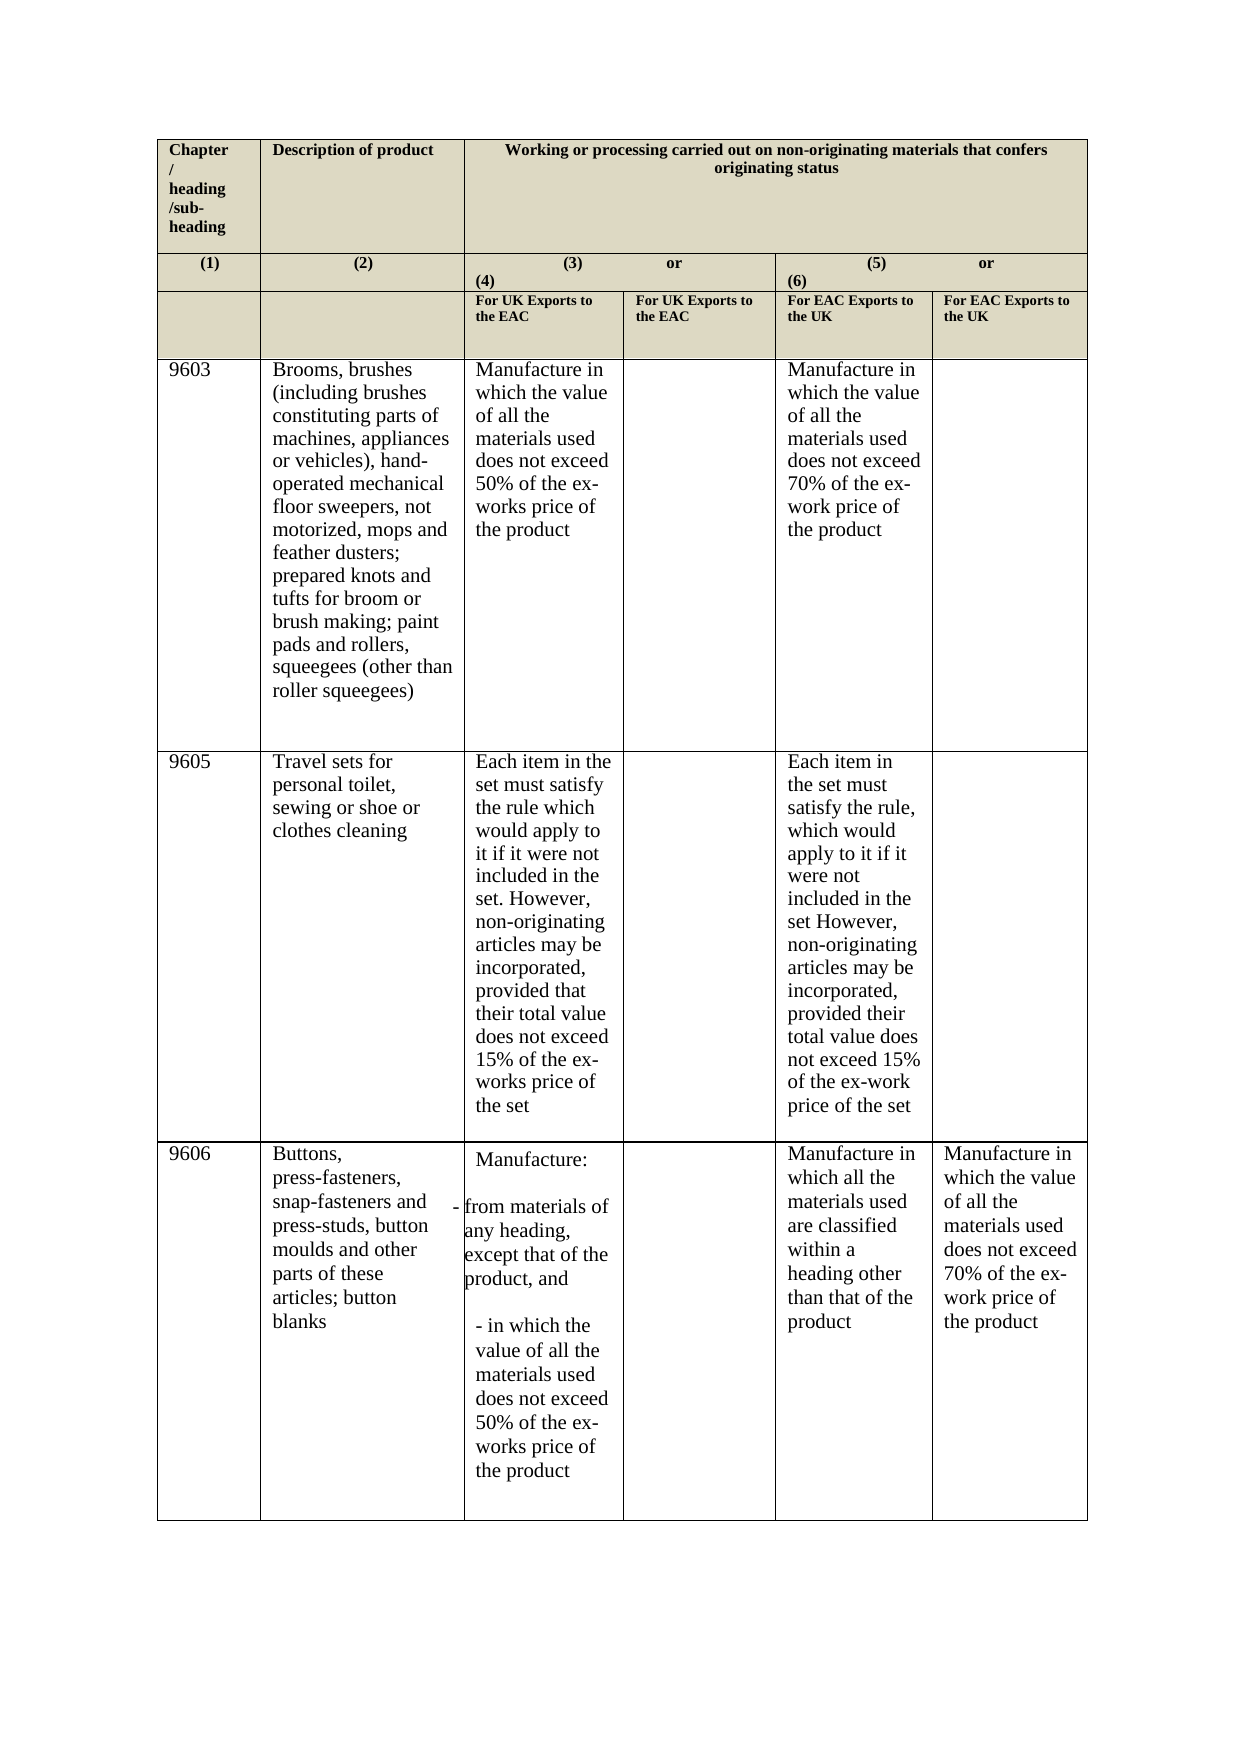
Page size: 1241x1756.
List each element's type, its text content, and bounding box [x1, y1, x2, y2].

table_cell or [624, 254, 775, 291]
table_cell [624, 360, 775, 751]
table_cell Manufacture in which all the materials used are classified within a heading other than that of the product [776, 1143, 932, 1520]
table_cell [261, 888, 464, 911]
table_cell floor sweepers, not [261, 496, 464, 519]
table_cell [261, 842, 464, 865]
table_cell [261, 1025, 464, 1048]
table_cell prepared knots and [261, 565, 464, 587]
table_cell [158, 934, 260, 957]
table_cell work price of [776, 496, 932, 519]
table_cell brush making; paint [261, 610, 464, 633]
table_cell personal toilet, [261, 774, 464, 797]
table_cell [261, 865, 464, 888]
table_cell motorized, mops and [261, 519, 464, 542]
table_cell were not [776, 865, 932, 888]
table_cell [465, 633, 623, 656]
table_cell [776, 633, 932, 656]
table_cell 9606 [158, 1143, 260, 1520]
table_cell of all the [465, 404, 623, 427]
table_cell [158, 911, 260, 934]
table_cell non-originating [465, 911, 623, 934]
table_cell [158, 542, 260, 564]
table_cell works price of [465, 496, 623, 519]
table_cell [158, 679, 260, 751]
table_cell [158, 774, 260, 797]
table_cell of all the [776, 404, 932, 427]
table_cell 9605 [158, 752, 260, 774]
table_cell the product [776, 519, 932, 542]
table_cell Each item in [776, 752, 932, 774]
table_cell not exceed 15% [776, 1048, 932, 1071]
table_cell [158, 865, 260, 888]
table_cell Brooms, brushes [261, 360, 464, 382]
table_cell For EAC Exports to the UK [776, 292, 932, 358]
table_cell operated mechanical [261, 473, 464, 496]
table_cell set However, [776, 911, 932, 934]
table_cell [465, 542, 623, 564]
table_header Working or processing carried out on non-originating materials that confers originating status [465, 140, 1087, 253]
table_cell For UK Exports to the EAC [465, 292, 623, 358]
table_cell [465, 679, 623, 751]
table_cell [261, 911, 464, 934]
table_header Description of product [261, 140, 464, 253]
table_cell machines, appliances [261, 427, 464, 450]
table_cell [158, 473, 260, 496]
table_cell 50% of the ex- [465, 473, 623, 496]
table_cell set must satisfy [465, 774, 623, 797]
table_cell which the value [776, 382, 932, 404]
table_cell the product [465, 519, 623, 542]
table_cell apply to it if it [776, 842, 932, 865]
table_cell Buttons, press-fasteners, snap-fasteners and press-studs, button moulds and other parts of these articles; button blanks [261, 1143, 464, 1520]
table_cell [776, 565, 932, 587]
table_cell squeegees (other than [261, 656, 464, 679]
table_cell [158, 496, 260, 519]
table_cell [158, 519, 260, 542]
table_cell [933, 360, 1087, 751]
table_cell [158, 842, 260, 865]
table_cell set. However, [465, 888, 623, 911]
table_cell [158, 1094, 260, 1141]
table_cell (2) [261, 254, 464, 291]
table_cell the set [465, 1094, 623, 1141]
table_cell incorporated, [465, 957, 623, 979]
table_cell [158, 797, 260, 819]
table_cell [158, 957, 260, 979]
table_cell For EAC Exports to the UK [933, 292, 1087, 358]
table_cell total value does [776, 1025, 932, 1048]
table_cell [465, 610, 623, 633]
table_cell [261, 1071, 464, 1094]
table_cell articles may be [465, 934, 623, 957]
table_cell [624, 1143, 775, 1520]
table_cell 15% of the ex- [465, 1048, 623, 1071]
table_cell (including brushes [261, 382, 464, 404]
table_cell [158, 1048, 260, 1071]
table_cell 70% of the ex- [776, 473, 932, 496]
table_cell [261, 957, 464, 979]
table_cell [776, 610, 932, 633]
table_cell [158, 1071, 260, 1094]
table_cell [158, 565, 260, 587]
table_cell tufts for broom or [261, 588, 464, 610]
table_cell [261, 934, 464, 957]
table_cell materials used [776, 427, 932, 450]
table_cell [158, 633, 260, 656]
table_cell or vehicles), hand- [261, 450, 464, 473]
table_cell does not exceed [465, 450, 623, 473]
table_cell would apply to [465, 819, 623, 842]
table_cell Manufacture in [465, 360, 623, 382]
table_cell [776, 656, 932, 679]
table_cell satisfy the rule, [776, 797, 932, 819]
table_cell incorporated, [776, 980, 932, 1002]
table_cell [158, 1025, 260, 1048]
table_cell [158, 292, 260, 358]
table_cell works price of [465, 1071, 623, 1094]
table_cell the rule which [465, 797, 623, 819]
table_cell Travel sets for [261, 752, 464, 774]
table_cell the set must [776, 774, 932, 797]
table_cell [465, 588, 623, 610]
table_cell [158, 450, 260, 473]
table_cell (3) (4) [465, 254, 624, 291]
table_cell Manufacture in [776, 360, 932, 382]
table_cell Manufacture: from materials of any heading, except that of the product, and in which the value of all the materials used does not exceed 50% of the ex- works price of the product [465, 1143, 623, 1520]
table_header Chapter/heading/sub-heading [158, 140, 260, 253]
table_cell [158, 588, 260, 610]
table_cell [465, 656, 623, 679]
table_cell [261, 1003, 464, 1025]
table_cell clothes cleaning [261, 819, 464, 842]
table_cell it if it were not [465, 842, 623, 865]
table_cell pads and rollers, [261, 633, 464, 656]
table_cell [465, 565, 623, 587]
table_cell of the ex-work [776, 1071, 932, 1094]
table_cell feather dusters; [261, 542, 464, 564]
table_cell [933, 752, 1087, 1141]
table_cell provided that [465, 980, 623, 1002]
table_cell does not exceed [465, 1025, 623, 1048]
table_cell [261, 980, 464, 1002]
table_cell which would [776, 819, 932, 842]
table_cell Each item in the [465, 752, 623, 774]
table_cell [776, 679, 932, 751]
table_cell included in the [776, 888, 932, 911]
table_cell [158, 404, 260, 427]
table_cell non-originating [776, 934, 932, 957]
table_cell [624, 752, 775, 1141]
table_cell constituting parts of [261, 404, 464, 427]
table_cell [261, 1048, 464, 1071]
table_cell [261, 292, 464, 358]
table_cell [158, 427, 260, 450]
table_cell which the value [465, 382, 623, 404]
table_cell (1) [158, 254, 260, 291]
table_cell [261, 1094, 464, 1141]
table_cell [158, 888, 260, 911]
table_cell their total value [465, 1003, 623, 1025]
table_cell roller squeegees) [261, 679, 464, 751]
table_cell (5) (6) [776, 254, 932, 291]
table_cell [158, 610, 260, 633]
table_cell provided their [776, 1003, 932, 1025]
table_cell [158, 819, 260, 842]
table_cell or [932, 254, 1087, 291]
table_cell [776, 588, 932, 610]
table_cell [158, 1003, 260, 1025]
table_cell materials used [465, 427, 623, 450]
table_cell For UK Exports to the EAC [624, 292, 775, 358]
table_cell [776, 542, 932, 564]
table_cell price of the set [776, 1094, 932, 1141]
table_cell [158, 656, 260, 679]
table_cell articles may be [776, 957, 932, 979]
table_cell 9603 [158, 360, 260, 382]
table_cell does not exceed [776, 450, 932, 473]
table_cell sewing or shoe or [261, 797, 464, 819]
table_cell Manufacture in which the value of all the materials used does not exceed 70% of the ex- work price of the product [933, 1143, 1087, 1520]
table_cell [158, 382, 260, 404]
table_cell [158, 980, 260, 1002]
table_cell included in the [465, 865, 623, 888]
